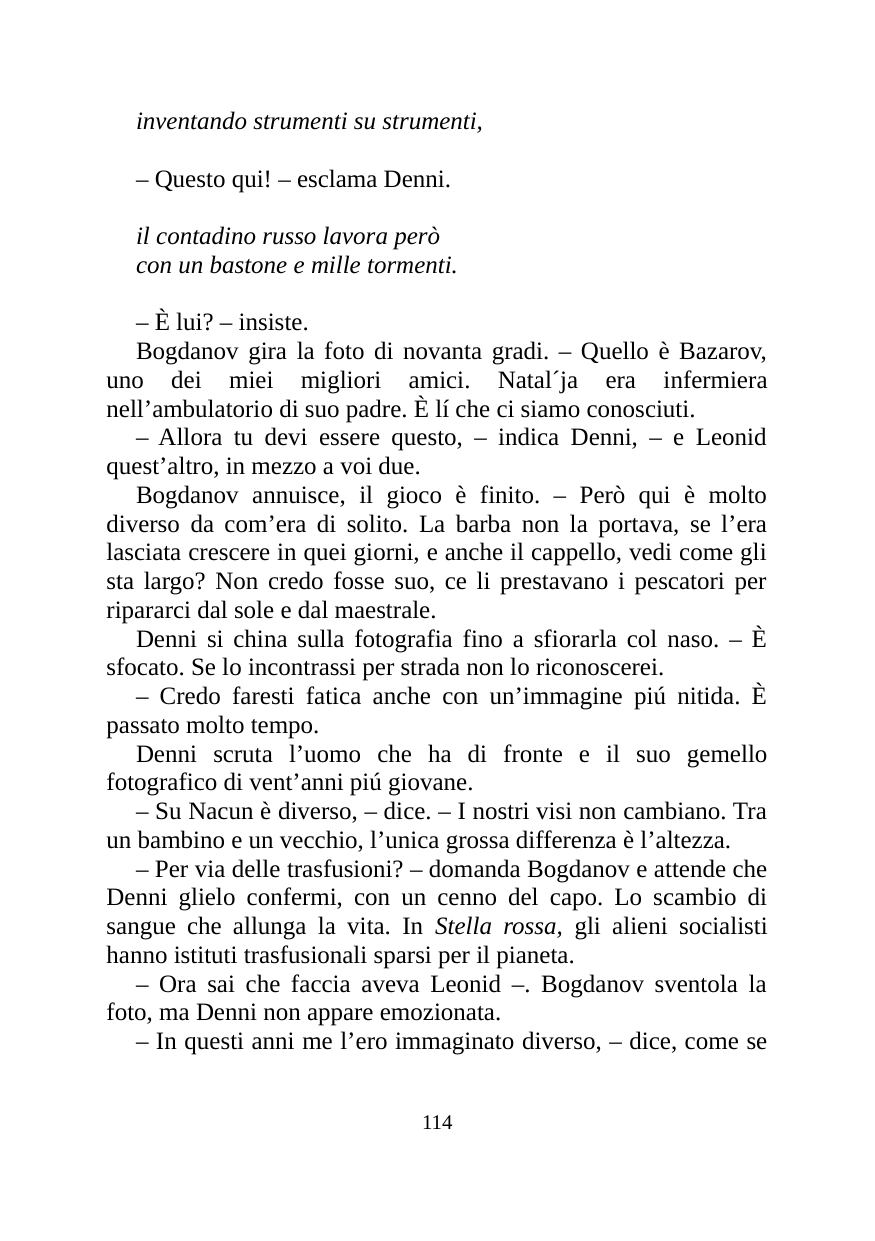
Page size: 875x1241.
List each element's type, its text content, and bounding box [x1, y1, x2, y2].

text – Questo qui! – esclama Denni. [106, 164, 768, 192]
text – In questi anni me l’ero immaginato diverso, – dice, come se [106, 1026, 768, 1055]
text inventando strumenti su strumenti, [106, 106, 768, 135]
text – Ora sai che faccia aveva Leonid –. Bogdanov sventola la foto, ma Denni non appare emozionata. [106, 969, 768, 1026]
text con un bastone e mille tormenti. [106, 250, 768, 279]
text il contadino russo lavora però [106, 221, 768, 250]
text – Per via delle trasfusioni? – domanda Bogdanov e attende che Denni glielo confermi, con un cenno del capo. Lo scambio di sangue che allunga la vita. In Stella rossa, gli alieni socialisti hanno istituti trasfusionali sparsi per il pianeta. [106, 854, 768, 969]
text Bogdanov annuisce, il gioco è finito. – Però qui è molto diverso da com’era di solito. La barba non la portava, se l’era lasciata crescere in quei giorni, e anche il cappello, vedi come gli sta largo? Non credo fosse suo, ce li prestavano i pescatori per ripararci dal sole e dal maestrale. [106, 480, 768, 624]
text Bogdanov gira la foto di novanta gradi. – Quello è Bazarov, uno dei miei migliori amici. Natal´ja era infermiera nell’ambulatorio di suo padre. È lí che ci siamo conosciuti. [106, 336, 768, 422]
text – Credo faresti fatica anche con un’immagine piú nitida. È passato molto tempo. [106, 681, 768, 739]
text – È lui? – insiste. [106, 307, 768, 336]
text – Su Nacun è diverso, – dice. – I nostri visi non cambiano. Tra un bambino e un vecchio, l’unica grossa differenza è l’altezza. [106, 796, 768, 854]
text Denni scruta l’uomo che ha di fronte e il suo gemello fotografico di vent’anni piú giovane. [106, 739, 768, 796]
text – Allora tu devi essere questo, – indica Denni, – e Leonid quest’altro, in mezzo a voi due. [106, 422, 768, 480]
text Denni si china sulla fotografia fino a sfiorarla col naso. – È sfocato. Se lo incontrassi per strada non lo riconoscerei. [106, 624, 768, 681]
